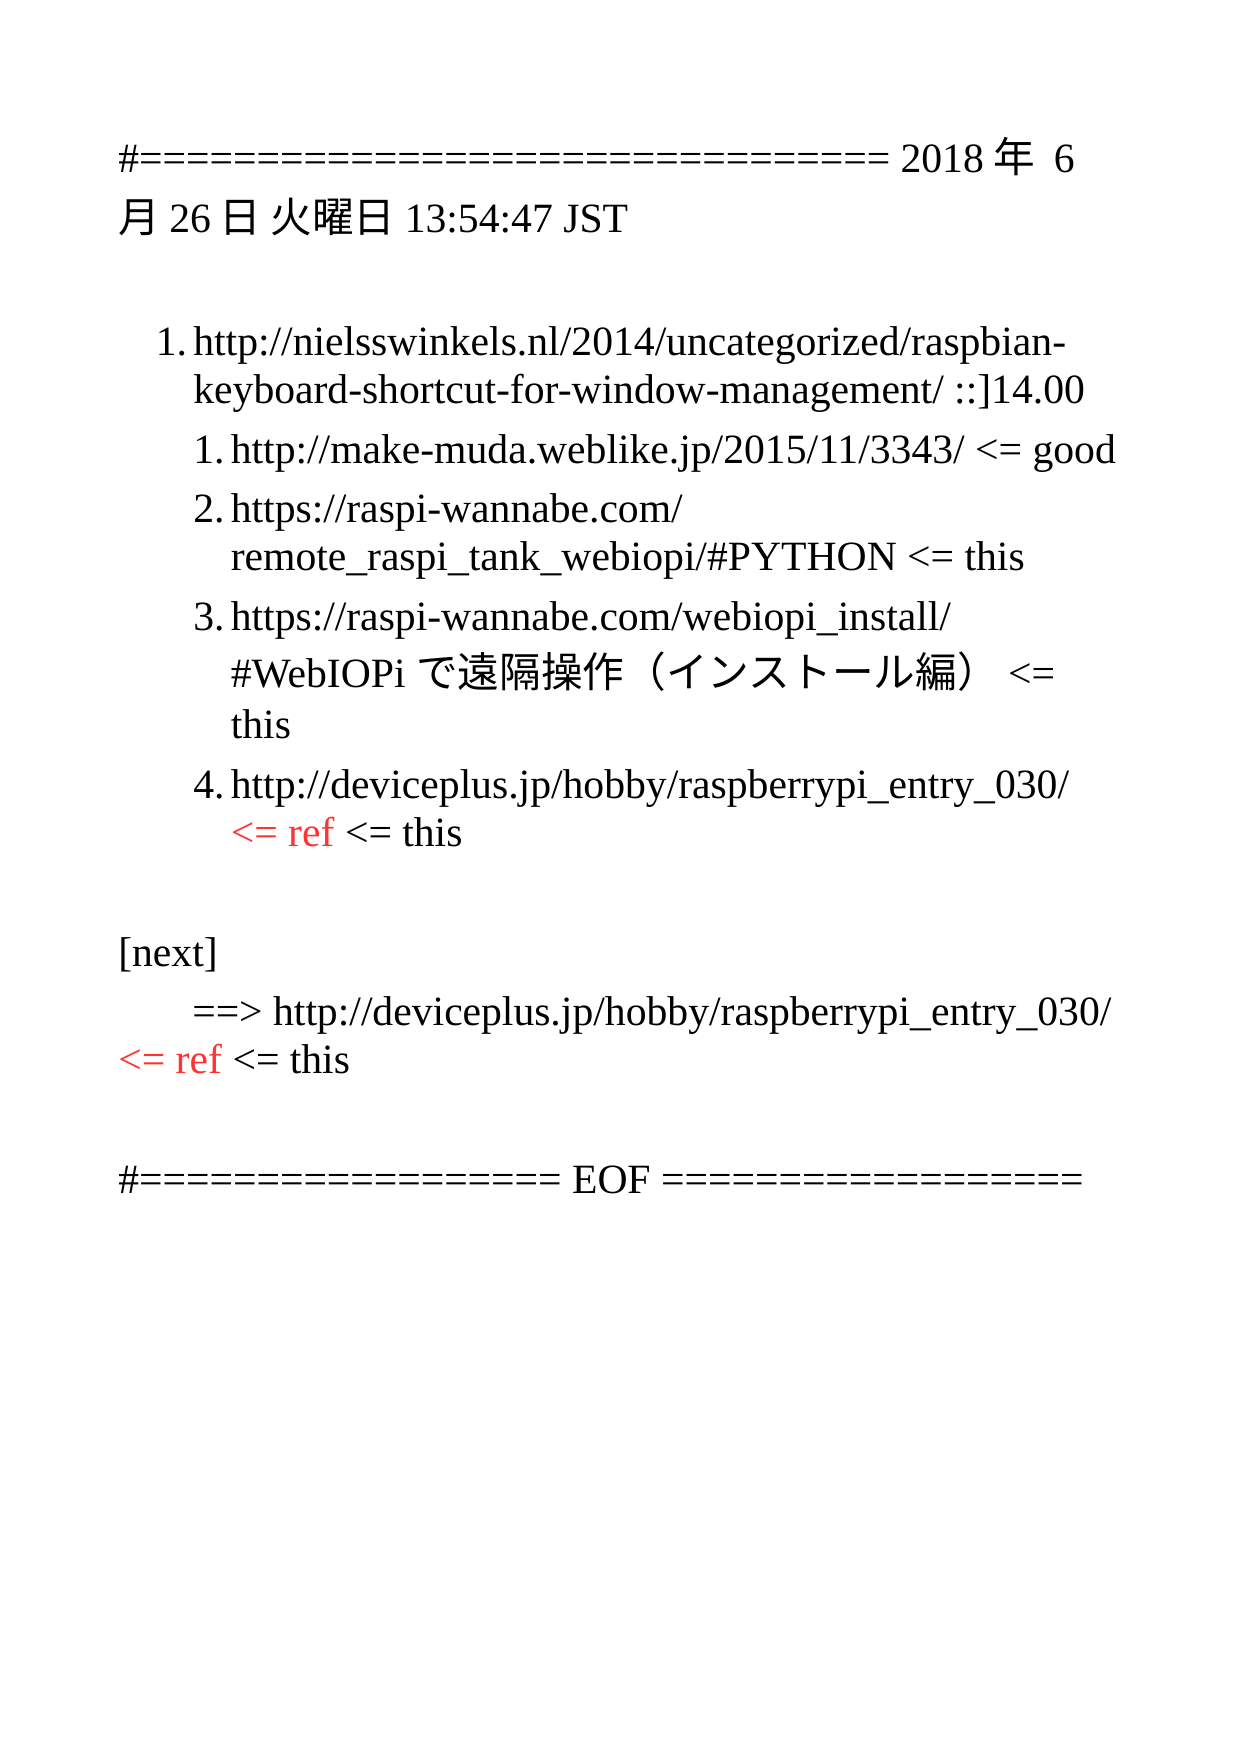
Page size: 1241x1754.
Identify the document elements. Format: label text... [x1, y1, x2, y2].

list https://raspi-wannabe.com/webiopi_install/ #WebIOPi で遠隔操作（インストール編） <= this [193, 592, 1122, 748]
list http://nielsswinkels.nl/2014/uncategorized/raspbian-keyboard-shortcut-for-window-management/ ::]14.00 [156, 316, 1122, 412]
list https://raspi-wannabe.com/remote_raspi_tank_webiopi/#PYTHON <= this [193, 484, 1122, 580]
text ==> http://deviceplus.jp/hobby/raspberrypi_entry_030/ <= ref <= this [118, 987, 1122, 1083]
list http://make-muda.weblike.jp/2015/11/3343/ <= good [193, 424, 1122, 472]
text #================================ 2018年 6月 26日 火曜日 13:54:47 JST [118, 124, 1122, 245]
list http://deviceplus.jp/hobby/raspberrypi_entry_030/ <= ref <= this [193, 759, 1122, 855]
text #================== EOF ================== [118, 1154, 1122, 1202]
text [next] [118, 927, 1122, 975]
